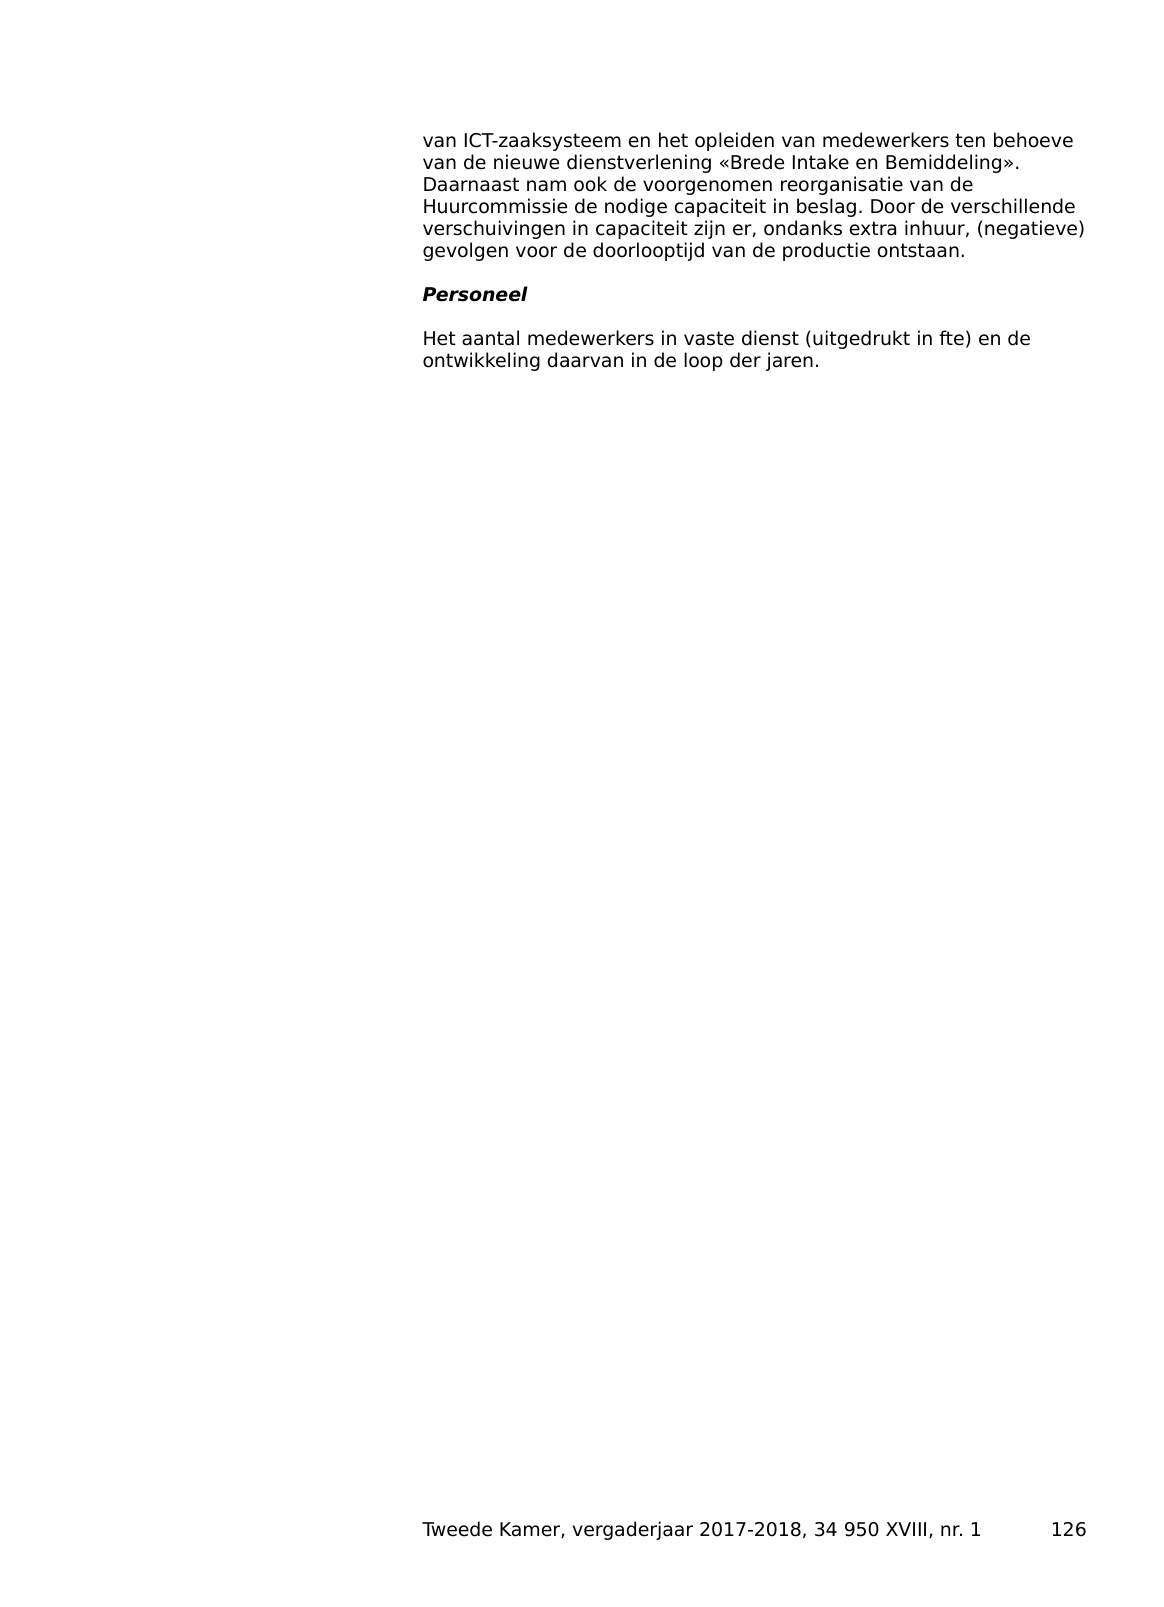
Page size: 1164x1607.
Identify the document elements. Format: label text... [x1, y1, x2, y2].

text Het aantal medewerkers in vaste dienst (uitgedrukt in fte) en de ontwikkeling daarvan in de loop der jaren. [422, 328, 1087, 372]
subtitle Personeel [422, 284, 1087, 306]
text van ICT-zaaksysteem en het opleiden van medewerkers ten behoeve van de nieuwe dienstverlening «Brede Intake en Bemiddeling». Daarnaast nam ook de voorgenomen reorganisatie van de Huurcommissie de nodige capaciteit in beslag. Door de verschillende verschuivingen in capaciteit zijn er, ondanks extra inhuur, (negatieve) gevolgen voor de doorlooptijd van de productie ontstaan. [422, 130, 1087, 262]
